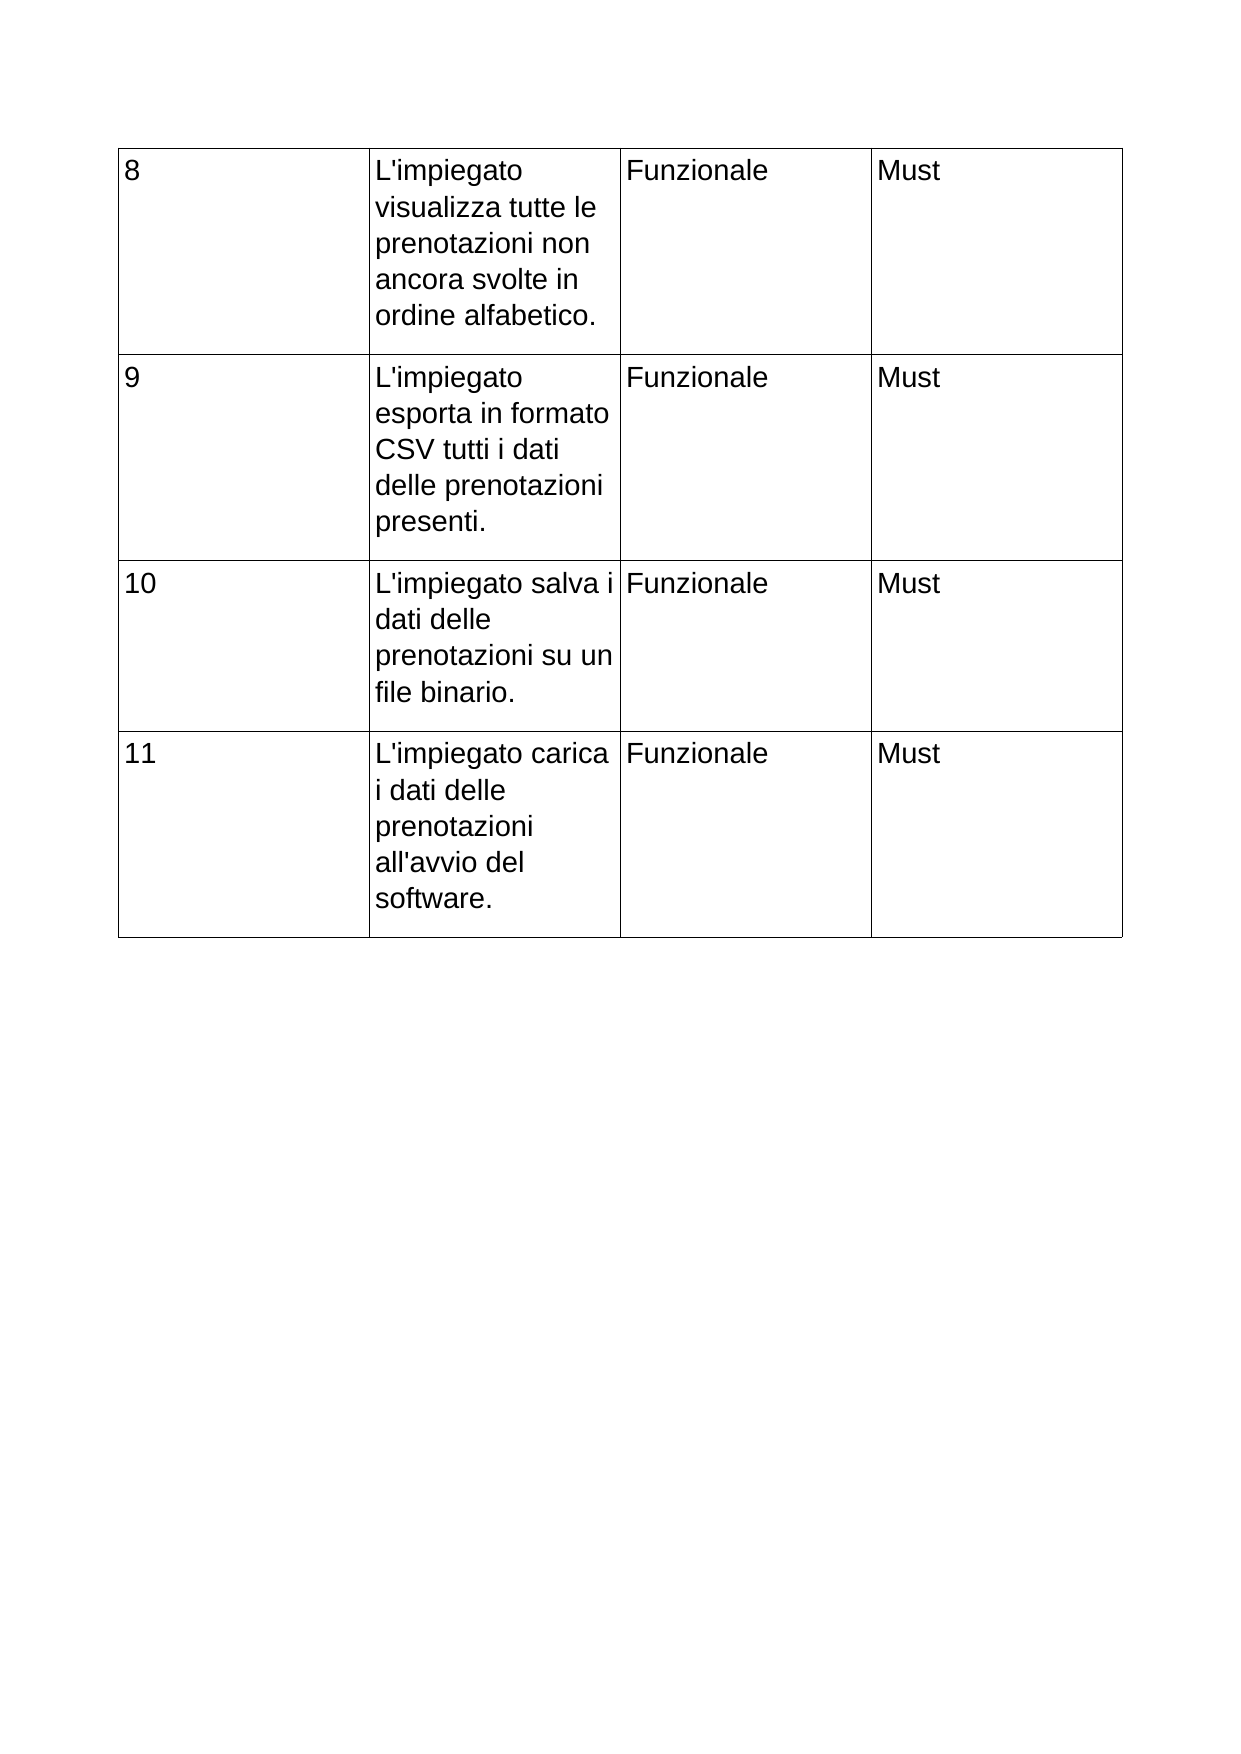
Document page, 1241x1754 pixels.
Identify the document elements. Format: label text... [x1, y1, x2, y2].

table_cell Funzionale [621, 561, 871, 731]
table_cell Must [872, 561, 1122, 731]
table_cell Funzionale [621, 732, 871, 937]
table_cell 11 [119, 732, 369, 937]
table_cell L'impiegato carica i dati delle prenotazioni all'avvio del software. [370, 732, 620, 937]
table_cell 8 [119, 149, 369, 354]
table_cell Funzionale [621, 355, 871, 560]
table_cell 10 [119, 561, 369, 731]
table_cell Must [872, 149, 1122, 354]
table_cell L'impiegato esporta in formato CSV tutti i dati delle prenotazioni presenti. [370, 355, 620, 560]
table_cell Must [872, 732, 1122, 937]
table_cell Funzionale [621, 149, 871, 354]
table_cell L'impiegato salva i dati delle prenotazioni su un file binario. [370, 561, 620, 731]
table_cell L'impiegato visualizza tutte le prenotazioni non ancora svolte in ordine alfabetico. [370, 149, 620, 354]
table_cell 9 [119, 355, 369, 560]
table_cell Must [872, 355, 1122, 560]
